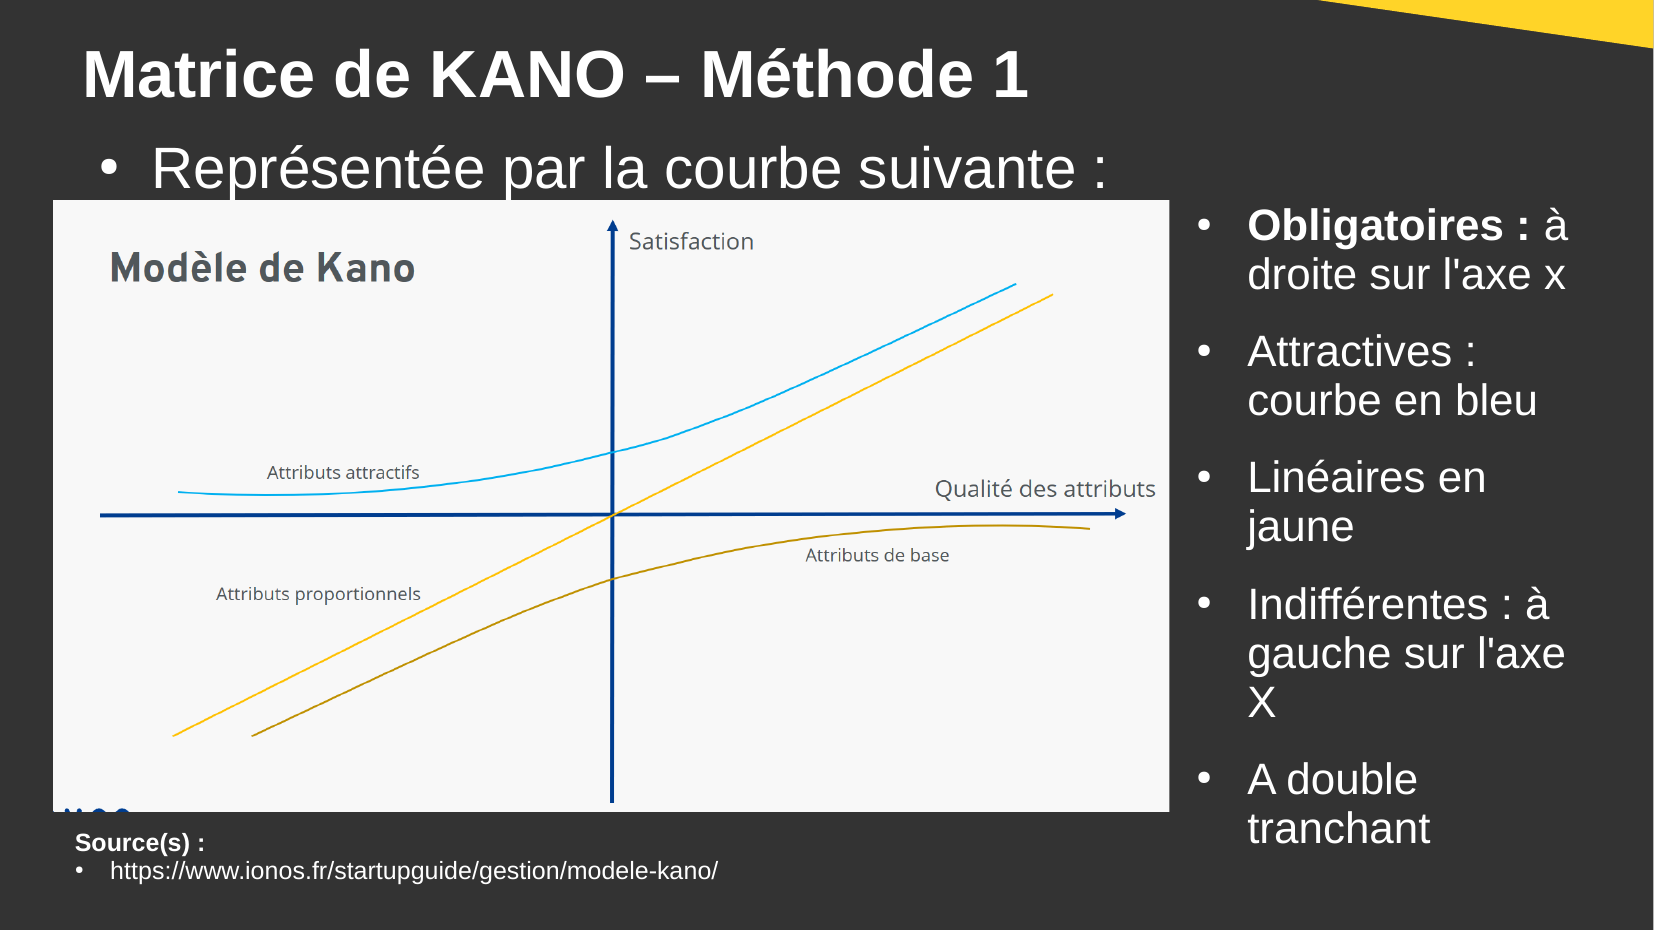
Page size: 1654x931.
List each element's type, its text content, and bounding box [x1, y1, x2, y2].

picture [53, 200, 1170, 812]
list Représentée par la courbe suivante : [80, 135, 1620, 201]
title Matrice de KANO – Méthode 1 [82, 37, 1571, 122]
text_box [1317, 0, 1654, 49]
text_box Source(s) : https://www.ionos.fr/startupguide/gestion/modele-kano/ [60, 821, 922, 898]
list Obligatoires : à droite sur l'axe x Attractives : courbe en bleu Linéaires en jaune Indifférentes : à gauche sur l'axe X A double tranchant [1179, 200, 1607, 857]
